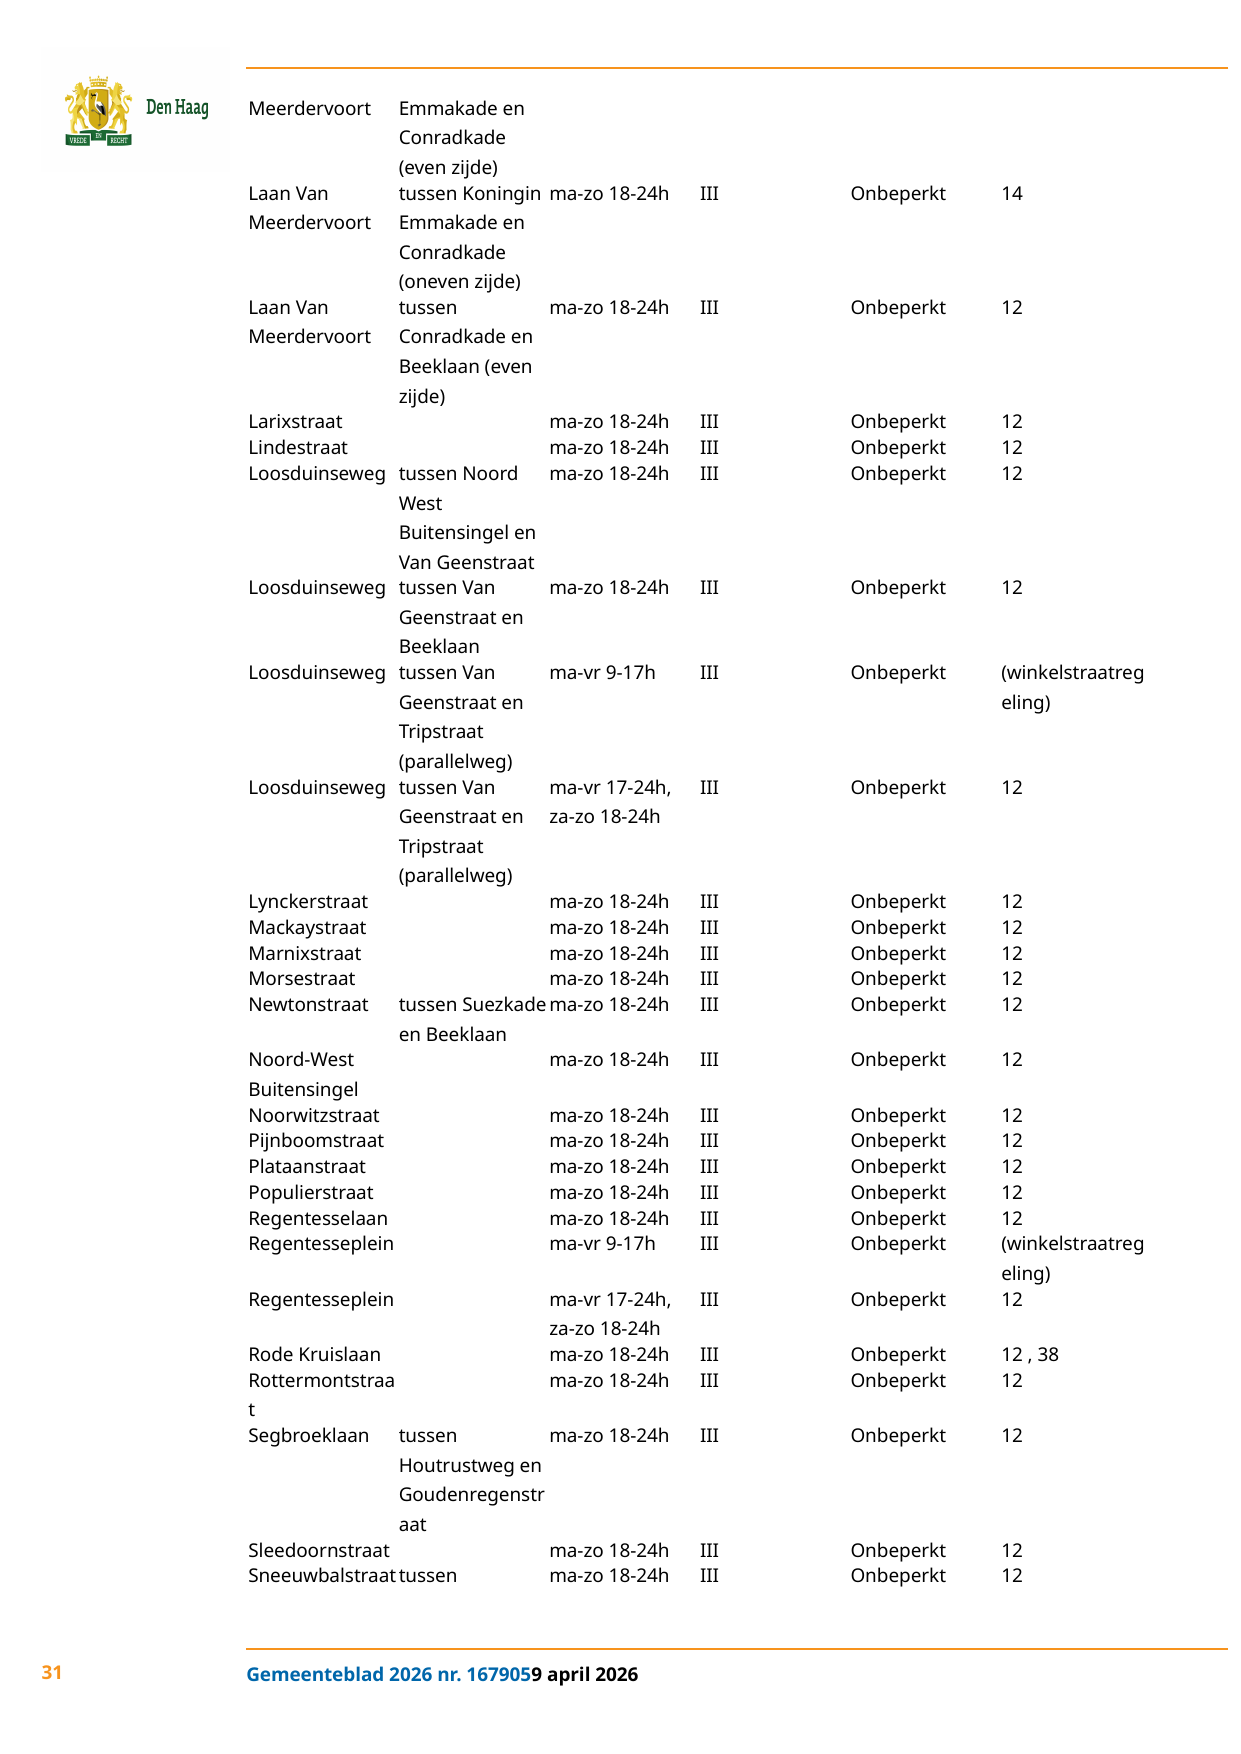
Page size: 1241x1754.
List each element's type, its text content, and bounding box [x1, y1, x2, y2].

table_cell Morsestraat [248, 966, 398, 991]
table_cell Onbeperkt [850, 1231, 1001, 1286]
table_cell Plataanstraat [248, 1154, 398, 1179]
table_cell 12 [1001, 889, 1152, 914]
table_cell [850, 95, 1001, 180]
table_cell ma-vr 17-24h, za-zo 18-24h [549, 1286, 700, 1341]
table_cell Onbeperkt [850, 434, 1001, 460]
table_cell Onbeperkt [850, 1422, 1001, 1537]
table_cell Onbeperkt [850, 914, 1001, 940]
table_cell Sneeuwbalstraat [248, 1563, 398, 1588]
table_cell ma-zo 18-24h [549, 460, 700, 574]
table_cell Rottermontstraat [248, 1367, 398, 1422]
table_cell [399, 1128, 549, 1153]
table_cell 12 [1001, 1563, 1152, 1588]
table_cell 14 [1001, 180, 1152, 294]
table_cell 12 [1001, 991, 1152, 1047]
table_cell ma-zo 18-24h [549, 409, 700, 434]
table_cell III [700, 1422, 850, 1537]
table_cell III [700, 660, 850, 774]
table_cell III [700, 966, 850, 991]
table_cell ma-zo 18-24h [549, 966, 700, 991]
table_cell Onbeperkt [850, 1205, 1001, 1231]
table_cell Regentesseplein [248, 1286, 398, 1341]
table_cell Newtonstraat [248, 991, 398, 1047]
table_cell tussen Conradkade en Beeklaan (even zijde) [399, 294, 549, 409]
table_cell 12 [1001, 575, 1152, 659]
table_cell (winkelstraatregeling) [1001, 660, 1152, 774]
table_cell Meerdervoort [248, 95, 398, 180]
table_cell Onbeperkt [850, 294, 1001, 409]
table_cell tussen Van Geenstraat en Tripstraat (parallelweg) [399, 660, 549, 774]
table_cell [399, 940, 549, 966]
table_cell [399, 1047, 549, 1102]
table_cell [399, 1537, 549, 1562]
table_cell [399, 1205, 549, 1231]
table_cell Segbroeklaan [248, 1422, 398, 1537]
table_cell III [700, 409, 850, 434]
table_cell Lynckerstraat [248, 889, 398, 914]
table_cell Onbeperkt [850, 1128, 1001, 1153]
table_cell [399, 1102, 549, 1128]
table_cell 12 [1001, 774, 1152, 888]
table_cell Onbeperkt [850, 774, 1001, 888]
table_cell III [700, 434, 850, 460]
table_cell Larixstraat [248, 409, 398, 434]
table_cell 12 [1001, 1205, 1152, 1231]
table_cell Noord-West Buitensingel [248, 1047, 398, 1102]
table_cell ma-zo 18-24h [549, 1154, 700, 1179]
table_cell Onbeperkt [850, 1286, 1001, 1341]
picture [41, 47, 231, 172]
table_cell Onbeperkt [850, 180, 1001, 294]
table_cell III [700, 1367, 850, 1422]
table_cell ma-zo 18-24h [549, 1537, 700, 1562]
table_cell [399, 1367, 549, 1422]
table_cell III [700, 991, 850, 1047]
table_cell Onbeperkt [850, 575, 1001, 659]
table_cell III [700, 1341, 850, 1367]
table_cell [399, 409, 549, 434]
table_cell [1001, 95, 1152, 180]
table_cell Noorwitzstraat [248, 1102, 398, 1128]
table_cell [399, 1341, 549, 1367]
table_cell III [700, 1537, 850, 1562]
table_cell III [700, 1047, 850, 1102]
table_cell Onbeperkt [850, 940, 1001, 966]
table_cell [399, 434, 549, 460]
table_cell tussen [399, 1563, 549, 1588]
table_cell 12 [1001, 409, 1152, 434]
table_cell 12 [1001, 1179, 1152, 1205]
table_cell Regentesselaan [248, 1205, 398, 1231]
table_cell 12 [1001, 294, 1152, 409]
table_cell Emmakade en Conradkade (even zijde) [399, 95, 549, 180]
table_cell 12 [1001, 966, 1152, 991]
table_cell III [700, 774, 850, 888]
table_cell III [700, 1286, 850, 1341]
table_cell ma-zo 18-24h [549, 1563, 700, 1588]
table_cell III [700, 1231, 850, 1286]
table_cell (winkelstraatregeling) [1001, 1231, 1152, 1286]
table_cell Onbeperkt [850, 1537, 1001, 1562]
table_cell Onbeperkt [850, 966, 1001, 991]
table_cell III [700, 1128, 850, 1153]
table_cell Onbeperkt [850, 1047, 1001, 1102]
table_cell 12 [1001, 1047, 1152, 1102]
table_cell 12 [1001, 1367, 1152, 1422]
table_cell [399, 966, 549, 991]
table_cell ma-zo 18-24h [549, 575, 700, 659]
table_cell [399, 1231, 549, 1286]
table_cell Onbeperkt [850, 1102, 1001, 1128]
table_cell ma-zo 18-24h [549, 889, 700, 914]
table_cell Onbeperkt [850, 1341, 1001, 1367]
table_cell tussen Van Geenstraat en Tripstraat (parallelweg) [399, 774, 549, 888]
table_cell 12 [1001, 1154, 1152, 1179]
table_cell tussen Van Geenstraat en Beeklaan [399, 575, 549, 659]
table_cell ma-zo 18-24h [549, 940, 700, 966]
table_cell Loosduinseweg [248, 460, 398, 574]
table_cell Onbeperkt [850, 1367, 1001, 1422]
table_cell ma-zo 18-24h [549, 1047, 700, 1102]
table_cell 12 [1001, 1537, 1152, 1562]
table_cell tussen Suezkade en Beeklaan [399, 991, 549, 1047]
table_cell 12 [1001, 434, 1152, 460]
table_cell 12 [1001, 1102, 1152, 1128]
table_cell tussen Noord West Buitensingel en Van Geenstraat [399, 460, 549, 574]
table_cell ma-zo 18-24h [549, 1205, 700, 1231]
table_cell III [700, 889, 850, 914]
table_cell III [700, 575, 850, 659]
table_cell ma-zo 18-24h [549, 1422, 700, 1537]
table_cell Onbeperkt [850, 991, 1001, 1047]
table_cell Loosduinseweg [248, 774, 398, 888]
table_cell [399, 1286, 549, 1341]
table_cell III [700, 460, 850, 574]
table_cell 12 [1001, 914, 1152, 940]
table_cell Onbeperkt [850, 889, 1001, 914]
table_cell III [700, 1179, 850, 1205]
table_cell [399, 1179, 549, 1205]
table_cell Laan Van Meerdervoort [248, 294, 398, 409]
table_cell Loosduinseweg [248, 575, 398, 659]
table_cell Onbeperkt [850, 409, 1001, 434]
table_cell 12 [1001, 1286, 1152, 1341]
table_cell Onbeperkt [850, 1179, 1001, 1205]
table_cell III [700, 294, 850, 409]
table_cell 12 [1001, 940, 1152, 966]
table_cell III [700, 1205, 850, 1231]
table_cell Onbeperkt [850, 1563, 1001, 1588]
table_cell ma-zo 18-24h [549, 294, 700, 409]
table_cell 12 [1001, 1422, 1152, 1537]
table_cell ma-zo 18-24h [549, 1341, 700, 1367]
table_cell Marnixstraat [248, 940, 398, 966]
table_cell Onbeperkt [850, 1154, 1001, 1179]
table_cell ma-zo 18-24h [549, 991, 700, 1047]
table_cell Populierstraat [248, 1179, 398, 1205]
table_cell III [700, 1563, 850, 1588]
table_cell Onbeperkt [850, 460, 1001, 574]
table_cell ma-vr 9-17h [549, 660, 700, 774]
table_cell tussen Houtrustweg en Goudenregenstraat [399, 1422, 549, 1537]
table_cell 12 [1001, 460, 1152, 574]
table_cell III [700, 1102, 850, 1128]
table_cell [549, 95, 700, 180]
table_cell [399, 914, 549, 940]
table_cell III [700, 1154, 850, 1179]
table_cell ma-zo 18-24h [549, 434, 700, 460]
table_cell 12 [1001, 1128, 1152, 1153]
table_cell Rode Kruislaan [248, 1341, 398, 1367]
table_cell [700, 95, 850, 180]
table_cell III [700, 940, 850, 966]
table_cell Sleedoornstraat [248, 1537, 398, 1562]
table_cell Onbeperkt [850, 660, 1001, 774]
table_cell [399, 1154, 549, 1179]
table_cell Mackaystraat [248, 914, 398, 940]
table_cell Loosduinseweg [248, 660, 398, 774]
table_cell ma-zo 18-24h [549, 180, 700, 294]
table_cell Lindestraat [248, 434, 398, 460]
table_cell ma-vr 17-24h, za-zo 18-24h [549, 774, 700, 888]
table_cell tussen Koningin Emmakade en Conradkade (oneven zijde) [399, 180, 549, 294]
table_cell Pijnboomstraat [248, 1128, 398, 1153]
table_cell ma-zo 18-24h [549, 914, 700, 940]
table_cell ma-zo 18-24h [549, 1179, 700, 1205]
table_cell III [700, 180, 850, 294]
table_cell Regentesseplein [248, 1231, 398, 1286]
table_cell ma-zo 18-24h [549, 1128, 700, 1153]
table_cell ma-zo 18-24h [549, 1102, 700, 1128]
table_cell III [700, 914, 850, 940]
table_cell 12 , 38 [1001, 1341, 1152, 1367]
table_cell ma-zo 18-24h [549, 1367, 700, 1422]
table_cell Laan Van Meerdervoort [248, 180, 398, 294]
table_cell [399, 889, 549, 914]
table_cell ma-vr 9-17h [549, 1231, 700, 1286]
